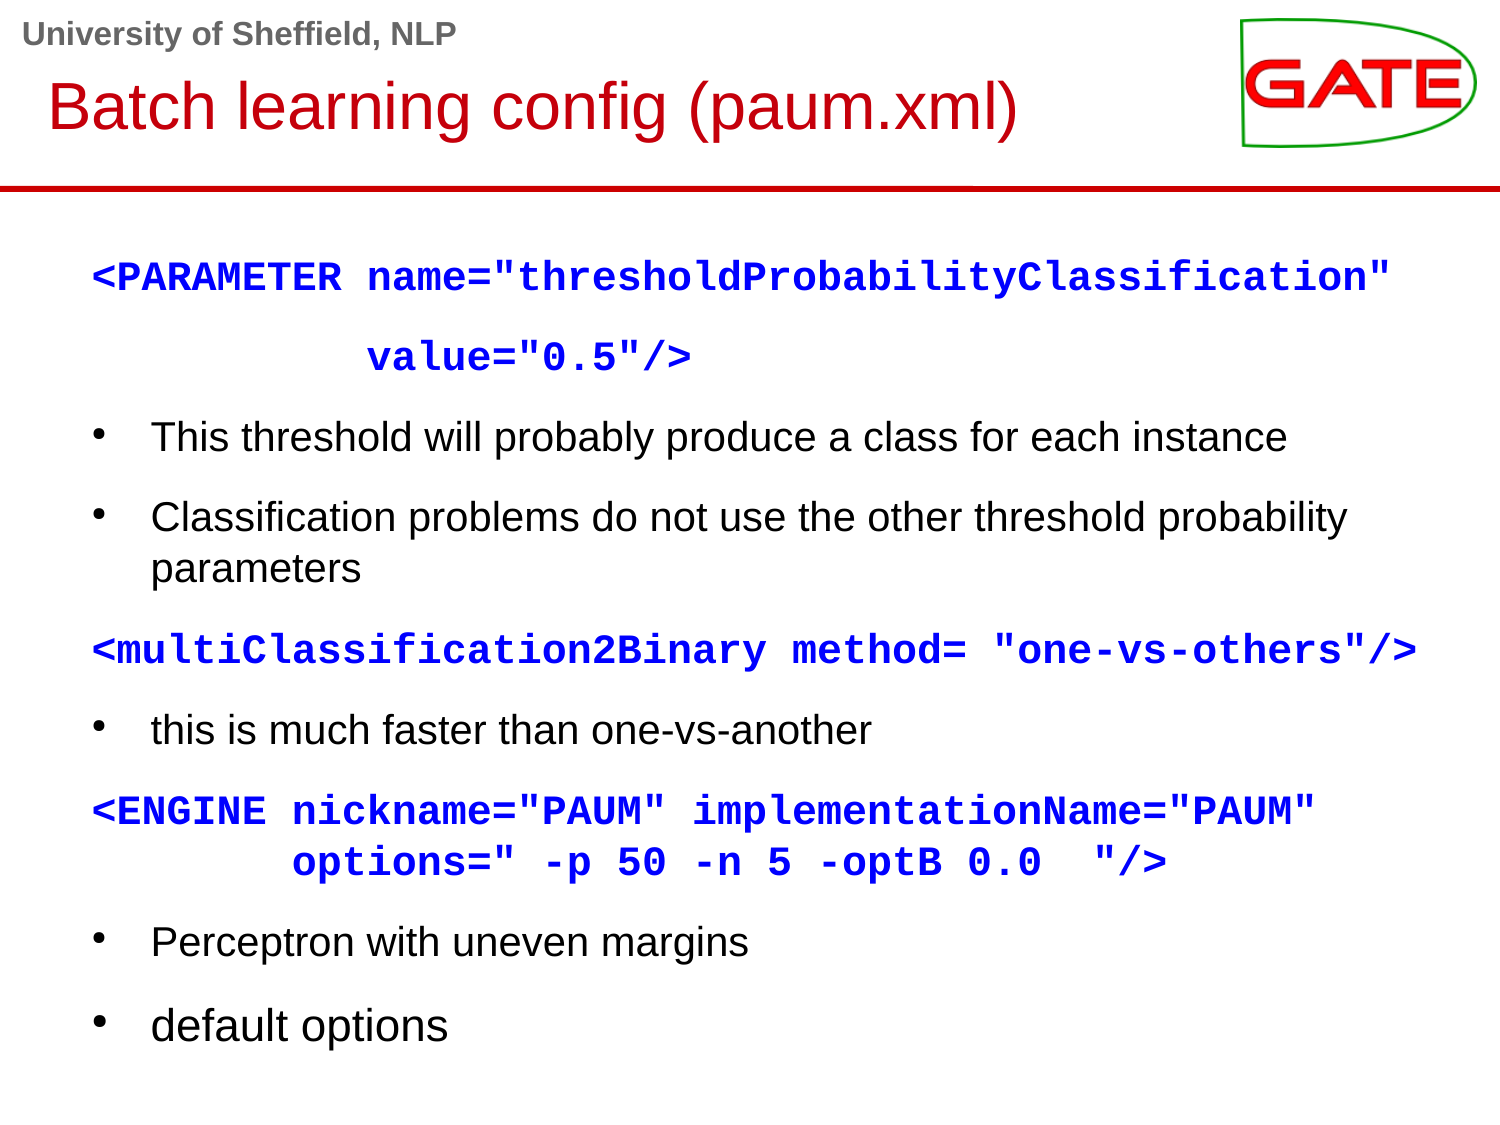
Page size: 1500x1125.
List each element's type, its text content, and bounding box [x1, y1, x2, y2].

title Batch learning config (paum.xml) [47, 47, 1267, 168]
list <PARAMETER name="thresholdProbabilityClassification" value="0.5"/> This threshold will probably produce a class for each instance Classification problems do not use the other threshold probability parameters <multiClassification2Binary method= "one-vs-others"/> this is much faster than one-vs-another <ENGINE nickname="PAUM" implementationName="PAUM" options=" -p 50 -n 5 -optB 0.0 "/> Perceptron with uneven margins default options [35, 247, 1465, 1125]
picture [1240, 18, 1477, 148]
